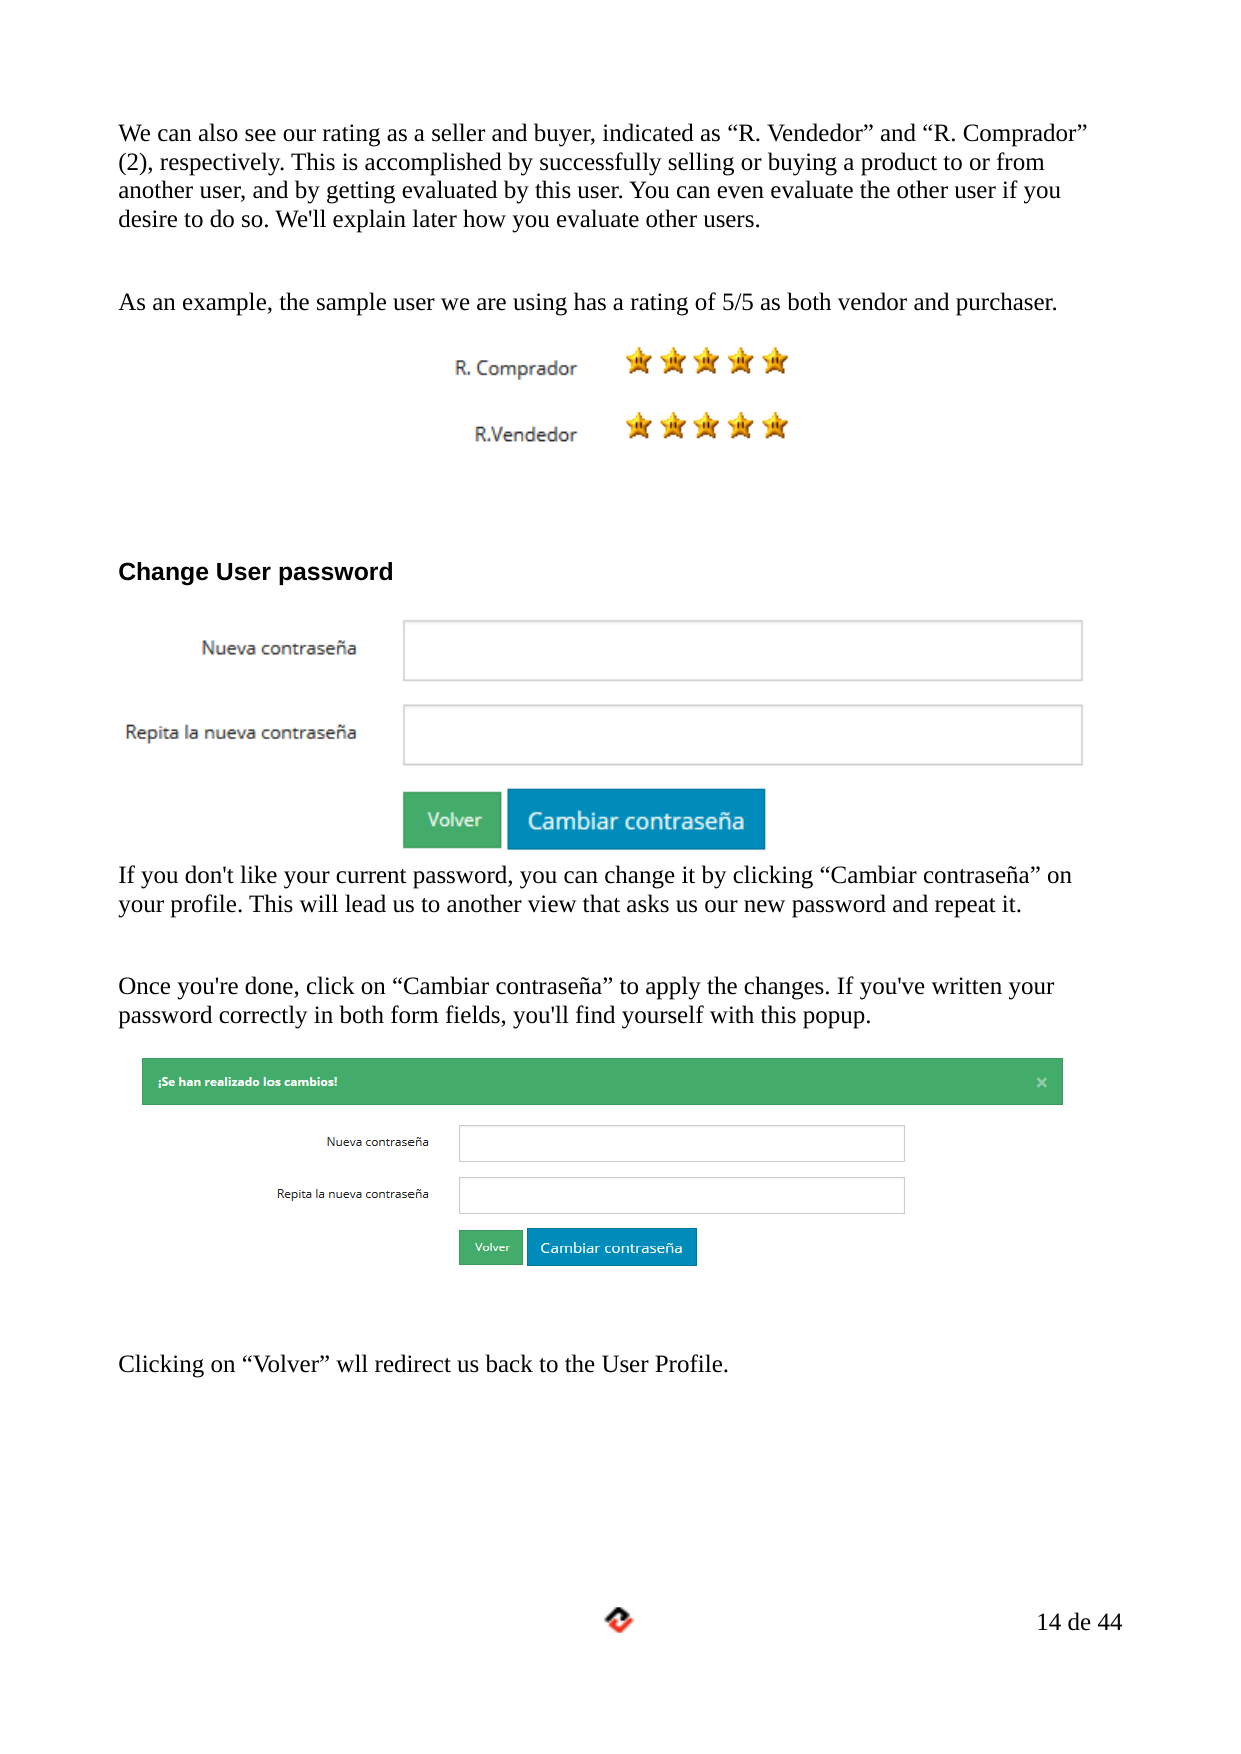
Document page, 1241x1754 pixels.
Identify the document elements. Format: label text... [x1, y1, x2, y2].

subtitle Change User password [118, 557, 1122, 585]
text We can also see our rating as a seller and buyer, indicated as “R. Vendedor” and “R. Comprador” (2), respectively. This is accomplished by successfully selling or buying a product to or from another user, and by getting evaluated by this user. You can even evaluate the other user if you desire to do so. We'll explain later how you evaluate other users. [118, 118, 1122, 233]
text Clicking on “Volver” wll redirect us back to the User Profile. [118, 1349, 1122, 1378]
text As an example, the sample user we are using has a rating of 5/5 as both vendor and purchaser. [118, 287, 1122, 316]
text If you don't like your current password, you can change it by clicking “Cambiar contraseña” on your profile. This will lead us to another view that asks us our new password and repeat it. [118, 861, 1122, 917]
text Once you're done, click on “Cambiar contraseña” to apply the changes. If you've written your password correctly in both form fields, you'll find yourself with this popup. [118, 971, 1122, 1029]
